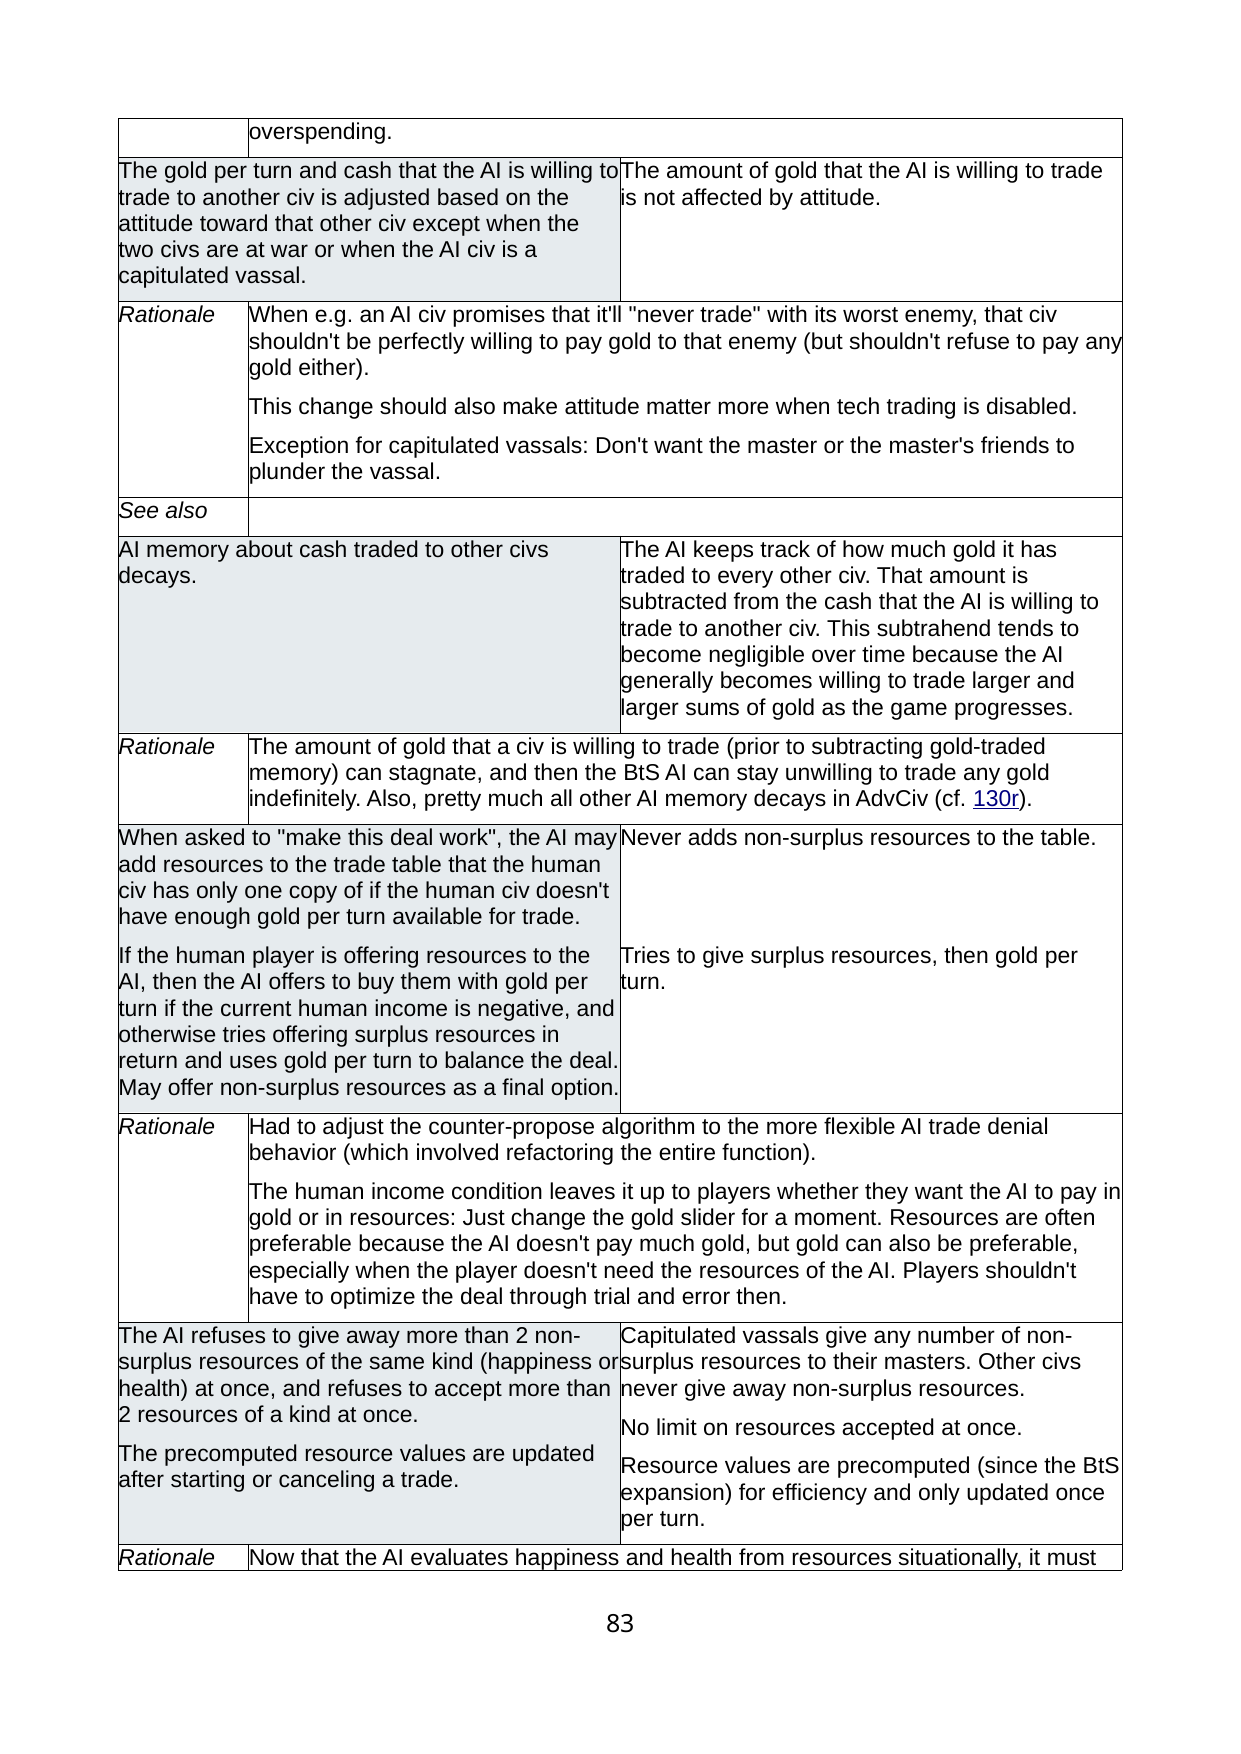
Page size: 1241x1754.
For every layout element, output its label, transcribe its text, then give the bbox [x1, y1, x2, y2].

table_cell Rationale [119, 302, 248, 497]
table_cell AI memory about cash traded to other civs decays. [119, 537, 620, 732]
table_cell The AI keeps track of how much gold it has traded to every other civ. That amount is subtracted from the cash that the AI is willing to trade to another civ. This subtrahend tends to become negligible over time because the AI generally becomes willing to trade larger and larger sums of gold as the game progresses. [621, 537, 1122, 732]
table_cell Had to adjust the counter-propose algorithm to the more flexible AI trade denial behavior (which involved refactoring the entire function). The human income condition leaves it up to players whether they want the AI to pay in gold or in resources: Just change the gold slider for a moment. Resources are often preferable because the AI doesn't pay much gold, but gold can also be preferable, especially when the player doesn't need the resources of the AI. Players shouldn't have to optimize the deal through trial and error then. [249, 1114, 1122, 1322]
table_cell Rationale [119, 1114, 248, 1322]
table_cell [119, 119, 248, 157]
table_cell [249, 498, 1122, 536]
table_cell overspending. [249, 119, 1122, 157]
table_cell See also [119, 498, 248, 536]
table_cell Rationale [119, 1545, 248, 1570]
table_cell The gold per turn and cash that the AI is willing to trade to another civ is adjusted based on the attitude toward that other civ except when the two civs are at war or when the AI civ is a capitulated vassal. [119, 158, 620, 301]
table_cell Capitulated vassals give any number of non-surplus resources to their masters. Other civs never give away non-surplus resources. No limit on resources accepted at once. Resource values are precomputed (since the BtS expansion) for efficiency and only updated once per turn. [621, 1323, 1122, 1544]
table_cell The amount of gold that the AI is willing to trade is not affected by attitude. [621, 158, 1122, 301]
table_cell Rationale [119, 734, 248, 824]
table_cell The AI refuses to give away more than 2 non-surplus resources of the same kind (happiness or health) at once, and refuses to accept more than 2 resources of a kind at once. The precomputed resource values are updated after starting or canceling a trade. [119, 1323, 620, 1544]
table_cell The amount of gold that a civ is willing to trade (prior to subtracting gold-traded memory) can stagnate, and then the BtS AI can stay unwilling to trade any gold indefinitely. Also, pretty much all other AI memory decays in AdvCiv (cf. 130r). [249, 734, 1122, 824]
table_cell Never adds non-surplus resources to the table. Tries to give surplus resources, then gold per turn. [621, 825, 1122, 1112]
table_cell When e.g. an AI civ promises that it'll "never trade" with its worst enemy, that civ shouldn't be perfectly willing to pay gold to that enemy (but shouldn't refuse to pay any gold either). This change should also make attitude matter more when tech trading is disabled. Exception for capitulated vassals: Don't want the master or the master's friends to plunder the vassal. [249, 302, 1122, 497]
table_cell Now that the AI evaluates happiness and health from resources situationally, it must [249, 1545, 1122, 1570]
table_cell When asked to "make this deal work", the AI may add resources to the trade table that the human civ has only one copy of if the human civ doesn't have enough gold per turn available for trade. If the human player is offering resources to the AI, then the AI offers to buy them with gold per turn if the current human income is negative, and otherwise tries offering surplus resources in return and uses gold per turn to balance the deal. May offer non-surplus resources as a final option. [119, 825, 620, 1112]
